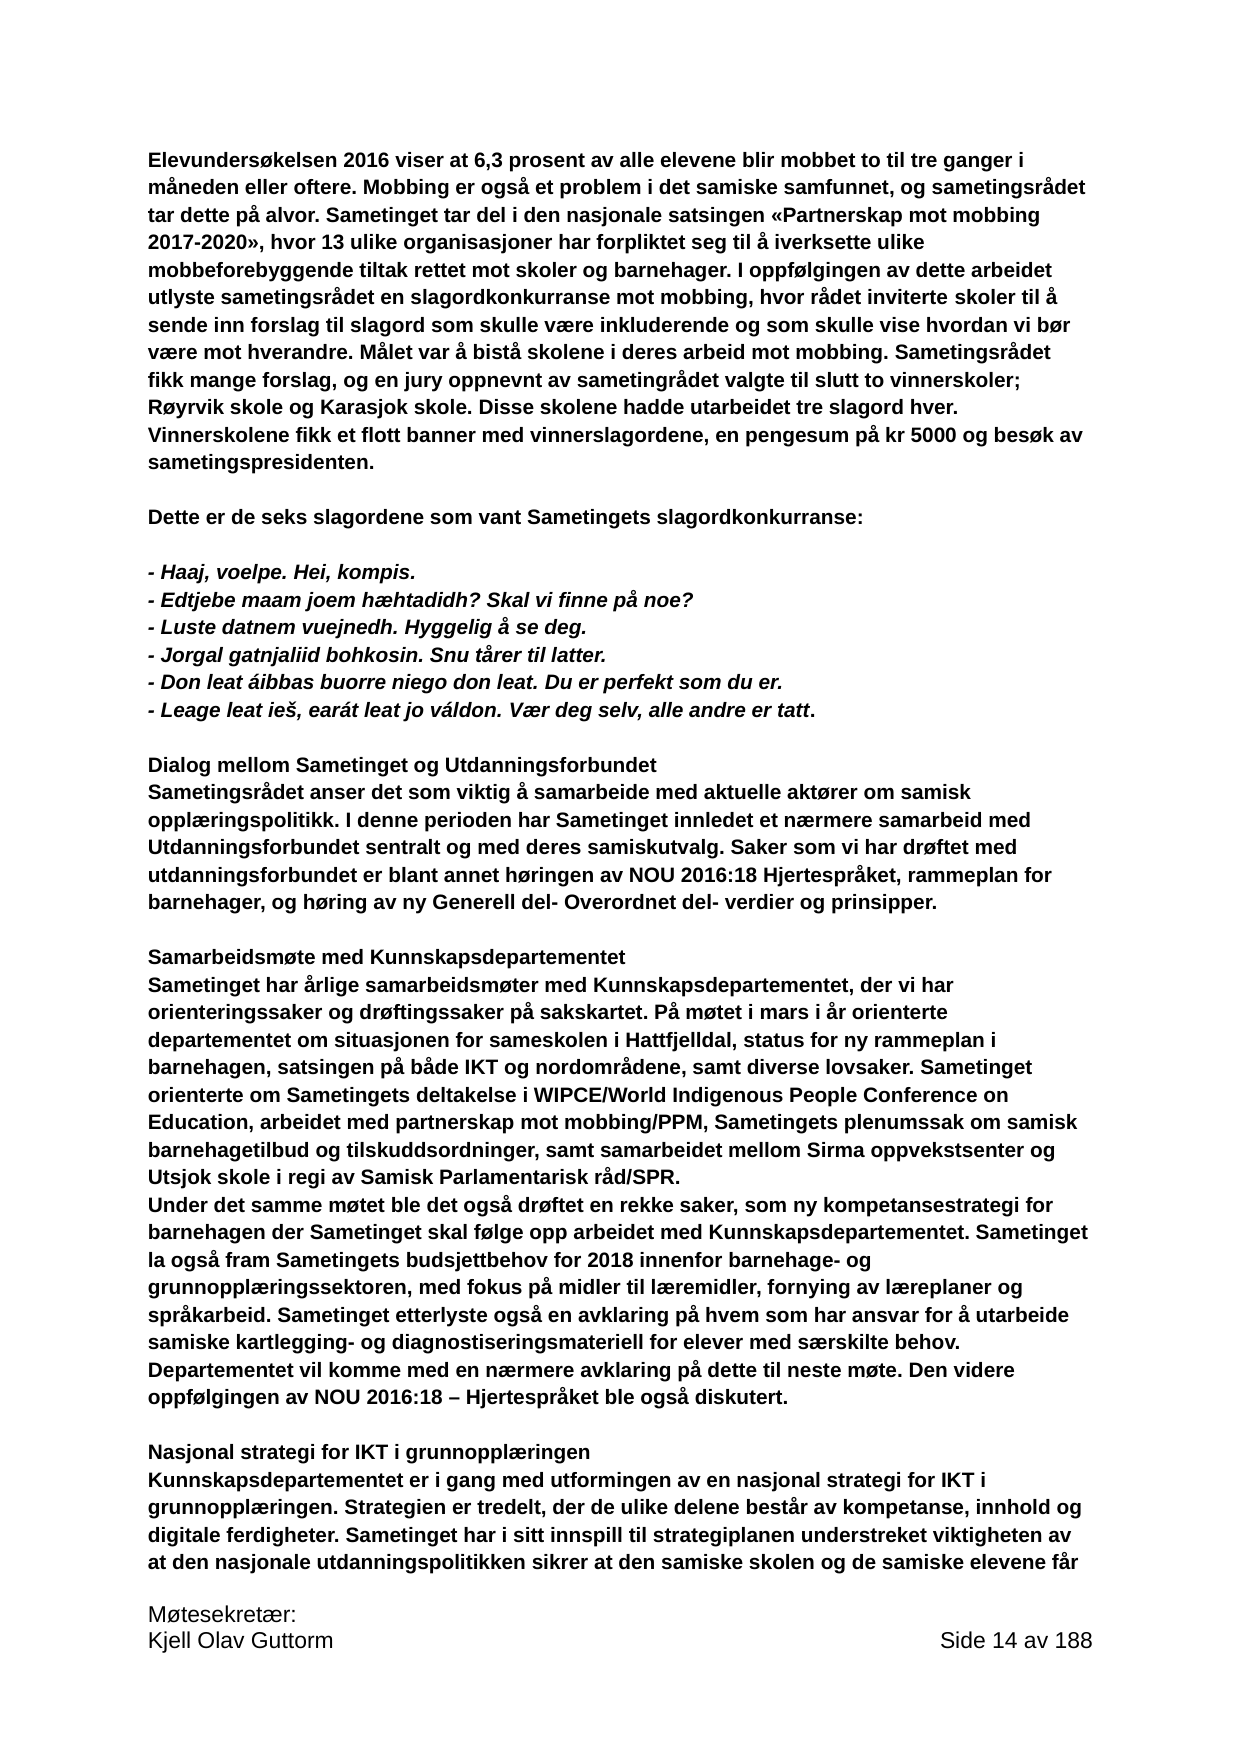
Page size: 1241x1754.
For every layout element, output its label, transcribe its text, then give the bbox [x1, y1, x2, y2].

table_header Elevundersøkelsen 2016 viser at 6,3 prosent av alle elevene blir mobbet to til tre ganger i måneden eller oftere. Mobbing er også et problem i det samiske samfunnet, og sametingsrådet tar dette på alvor. Sametinget tar del i den nasjonale satsingen «Partnerskap mot mobbing 2017-2020», hvor 13 ulike organisasjoner har forpliktet seg til å iverksette ulike mobbeforebyggende tiltak rettet mot skoler og barnehager. I oppfølgingen av dette arbeidet utlyste sametingsrådet en slagordkonkurranse mot mobbing, hvor rådet inviterte skoler til å sende inn forslag til slagord som skulle være inkluderende og som skulle vise hvordan vi bør være mot hverandre. Målet var å bistå skolene i deres arbeid mot mobbing. Sametingsrådet fikk mange forslag, og en jury oppnevnt av sametingrådet valgte til slutt to vinnerskoler; Røyrvik skole og Karasjok skole. Disse skolene hadde utarbeidet tre slagord hver. Vinnerskolene fikk et flott banner med vinnerslagordene, en pengesum på kr 5000 og besøk av sametingspresidenten. Dette er de seks slagordene som vant Sametingets slagordkonkurranse: - Haaj, voelpe. Hei, kompis. - Edtjebe maam joem hæhtadidh? Skal vi finne på noe? - Luste datnem vuejnedh. Hyggelig å se deg. - Jorgal gatnjaliid bohkosin. Snu tårer til latter. - Don leat áibbas buorre niego don leat. Du er perfekt som du er. - Leage leat ieš, earát leat jo váldon. Vær deg selv, alle andre er tatt. Dialog mellom Sametinget og Utdanningsforbundet Sametingsrådet anser det som viktig å samarbeide med aktuelle aktører om samisk opplæringspolitikk. I denne perioden har Sametinget innledet et nærmere samarbeid med Utdanningsforbundet sentralt og med deres samiskutvalg. Saker som vi har drøftet med utdanningsforbundet er blant annet høringen av NOU 2016:18 Hjertespråket, rammeplan for barnehager, og høring av ny Generell del- Overordnet del- verdier og prinsipper. Samarbeidsmøte med Kunnskapsdepartementet Sametinget har årlige samarbeidsmøter med Kunnskapsdepartementet, der vi har orienteringssaker og drøftingssaker på sakskartet. På møtet i mars i år orienterte departementet om situasjonen for sameskolen i Hattfjelldal, status for ny rammeplan i barnehagen, satsingen på både IKT og nordområdene, samt diverse lovsaker. Sametinget orienterte om Sametingets deltakelse i WIPCE/World Indigenous People Conference on Education, arbeidet med partnerskap mot mobbing/PPM, Sametingets plenumssak om samisk barnehagetilbud og tilskuddsordninger, samt samarbeidet mellom Sirma oppvekstsenter og Utsjok skole i regi av Samisk Parlamentarisk råd/SPR. Under det samme møtet ble det også drøftet en rekke saker, som ny kompetansestrategi for barnehagen der Sametinget skal følge opp arbeidet med Kunnskapsdepartementet. Sametinget la også fram Sametingets budsjettbehov for 2018 innenfor barnehage- og grunnopplæringssektoren, med fokus på midler til læremidler, fornying av læreplaner og språkarbeid. Sametinget etterlyste også en avklaring på hvem som har ansvar for å utarbeide samiske kartlegging- og diagnostiseringsmateriell for elever med særskilte behov. Departementet vil komme med en nærmere avklaring på dette til neste møte. Den videre oppfølgingen av NOU 2016:18 – Hjertespråket ble også diskutert. Nasjonal strategi for IKT i grunnopplæringen Kunnskapsdepartementet er i gang med utformingen av en nasjonal strategi for IKT i grunnopplæringen. Strategien er tredelt, der de ulike delene består av kompetanse, innhold og digitale ferdigheter. Sametinget har i sitt innspill til strategiplanen understreket viktigheten av at den nasjonale utdanningspolitikken sikrer at den samiske skolen og de samiske elevene får [136, 148, 1104, 1574]
